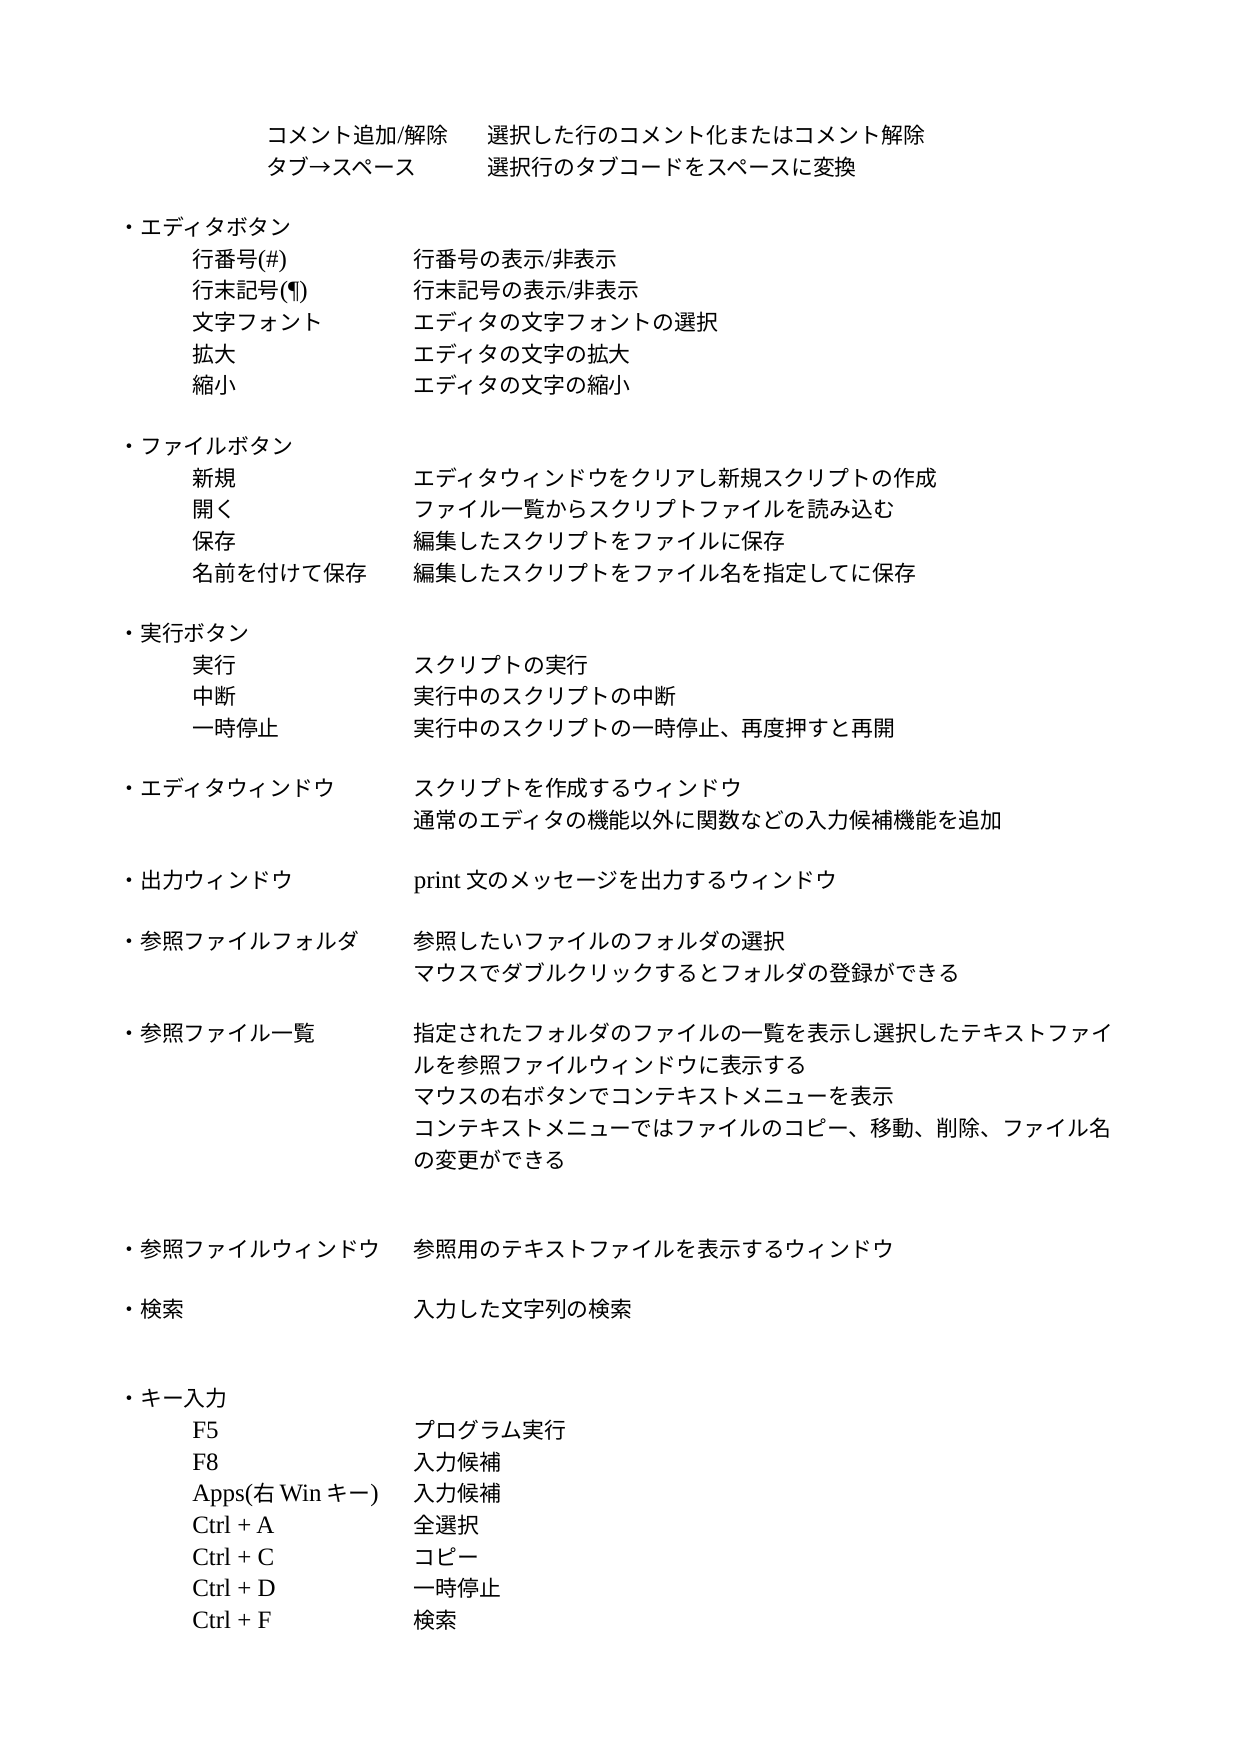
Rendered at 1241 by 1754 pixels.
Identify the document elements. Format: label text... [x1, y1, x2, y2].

text マウスの右ボタンでコンテキストメニューを表示 [118, 1079, 1122, 1111]
text 中断 実行中のスクリプトの中断 [118, 679, 1122, 711]
text ・キー入力 [118, 1381, 1122, 1413]
text ・実行ボタン [118, 616, 1122, 648]
text Ctrl + D 一時停止 [118, 1571, 1122, 1603]
text 開く ファイル一覧からスクリプトファイルを読み込む [118, 492, 1122, 524]
text 行番号(#) 行番号の表示/非表示 [118, 242, 1122, 273]
text Ctrl + F 検索 [118, 1603, 1122, 1635]
text ・ファイルボタン [118, 429, 1122, 461]
text ・参照ファイルウィンドウ 参照用のテキストファイルを表示するウィンドウ [118, 1232, 1122, 1263]
text 実行 スクリプトの実行 [118, 648, 1122, 679]
text コメント追加/解除 選択した行のコメント化またはコメント解除 [118, 118, 1122, 150]
text タブ→スペース 選択行のタブコードをスペースに変換 [118, 150, 1122, 181]
text 拡大 エディタの文字の拡大 [118, 337, 1122, 368]
text F8 入力候補 [118, 1445, 1122, 1476]
text ・検索 入力した文字列の検索 [118, 1292, 1122, 1324]
text ・参照ファイル一覧 指定されたフォルダのファイルの一覧を表示し選択したテキストファイルを参照ファイルウィンドウに表示する [118, 1016, 1122, 1079]
text 行末記号(¶) 行末記号の表示/非表示 [118, 273, 1122, 305]
text F5 プログラム実行 [118, 1413, 1122, 1445]
text ・エディタボタン [118, 210, 1122, 242]
text ・エディタウィンドウ スクリプトを作成するウィンドウ [118, 771, 1122, 803]
text 名前を付けて保存 編集したスクリプトをファイル名を指定してに保存 [118, 556, 1122, 587]
text マウスでダブルクリックするとフォルダの登録ができる [118, 956, 1122, 987]
text 保存 編集したスクリプトをファイルに保存 [118, 524, 1122, 556]
text 縮小 エディタの文字の縮小 [118, 368, 1122, 400]
text Ctrl + A 全選択 [118, 1508, 1122, 1540]
text Apps(右Winキー) 入力候補 [118, 1476, 1122, 1508]
text 一時停止 実行中のスクリプトの一時停止、再度押すと再開 [118, 711, 1122, 743]
text 通常のエディタの機能以外に関数などの入力候補機能を追加 [118, 803, 1122, 835]
text コンテキストメニューではファイルのコピー、移動、削除、ファイル名の変更ができる [118, 1111, 1122, 1174]
text 文字フォント エディタの文字フォントの選択 [118, 305, 1122, 337]
text ・参照ファイルフォルダ 参照したいファイルのフォルダの選択 [118, 924, 1122, 956]
text Ctrl + C コピー [118, 1540, 1122, 1571]
text 新規 エディタウィンドウをクリアし新規スクリプトの作成 [118, 461, 1122, 492]
text ・出力ウィンドウ print文のメッセージを出力するウィンドウ [118, 863, 1122, 895]
